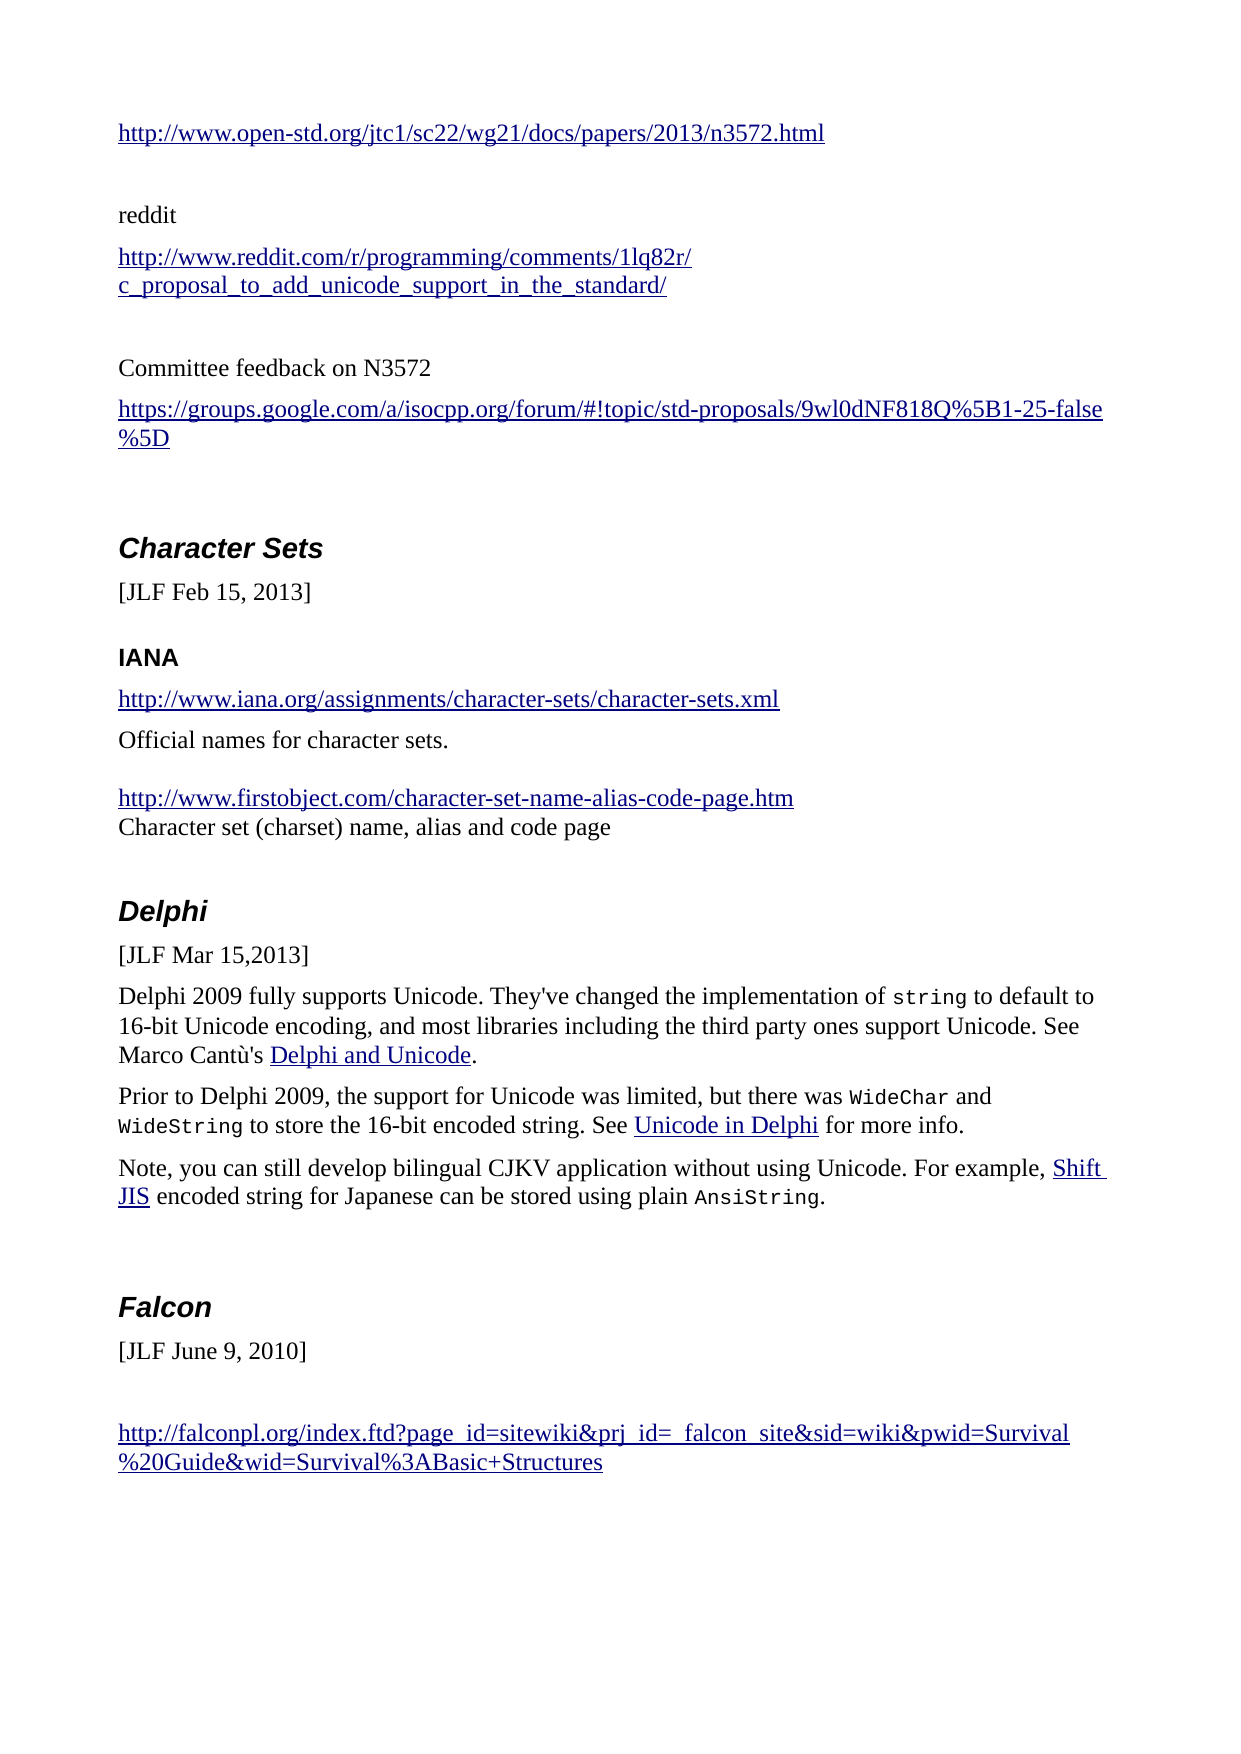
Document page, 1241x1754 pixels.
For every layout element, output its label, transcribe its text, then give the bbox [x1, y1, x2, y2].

text [JLF June 9, 2010] [118, 1336, 1122, 1364]
text http://www.open-std.org/jtc1/sc22/wg21/docs/papers/2013/n3572.html [118, 118, 1122, 147]
text Committee feedback on N3572 [118, 353, 1122, 382]
text reddit [118, 201, 1122, 229]
text http://www.reddit.com/r/programming/comments/1lq82r/c_proposal_to_add_unicode_support_in_the_standard/ [118, 242, 1122, 299]
text [JLF Mar 15,2013] [118, 940, 1122, 969]
text https://groups.google.com/a/isocpp.org/forum/#!topic/std-proposals/9wl0dNF818Q%5B1-25-false%5D [118, 394, 1122, 452]
text Delphi 2009 fully supports Unicode. They've changed the implementation of string to default to 16-bit Unicode encoding, and most libraries including the third party ones support Unicode. See Marco Cantù's Delphi and Unicode. [118, 981, 1122, 1068]
text http://falconpl.org/index.ftd?page_id=sitewiki&prj_id=_falcon_site&sid=wiki&pwid=Survival%20Guide&wid=Survival%3ABasic+Structures [118, 1418, 1122, 1476]
subtitle Character Sets [118, 531, 1122, 564]
text Official names for character sets. [118, 725, 1122, 754]
text [JLF Feb 15, 2013] [118, 577, 1122, 605]
text Prior to Delphi 2009, the support for Unicode was limited, but there was WideChar and WideString to store the 16-bit encoded string. See Unicode in Delphi for more info. [118, 1081, 1122, 1140]
subtitle IANA [118, 643, 1122, 672]
subtitle Delphi [118, 894, 1122, 928]
text http://www.firstobject.com/character-set-name-alias-code-page.htm [118, 783, 1122, 812]
subtitle Falcon [118, 1290, 1122, 1323]
text http://www.iana.org/assignments/character-sets/character-sets.xml [118, 684, 1122, 713]
text Note, you can still develop bilingual CJKV application without using Unicode. For example, Shift JIS encoded string for Japanese can be stored using plain AnsiString. [118, 1153, 1122, 1211]
text Character set (charset) name, alias and code page [118, 812, 1122, 840]
